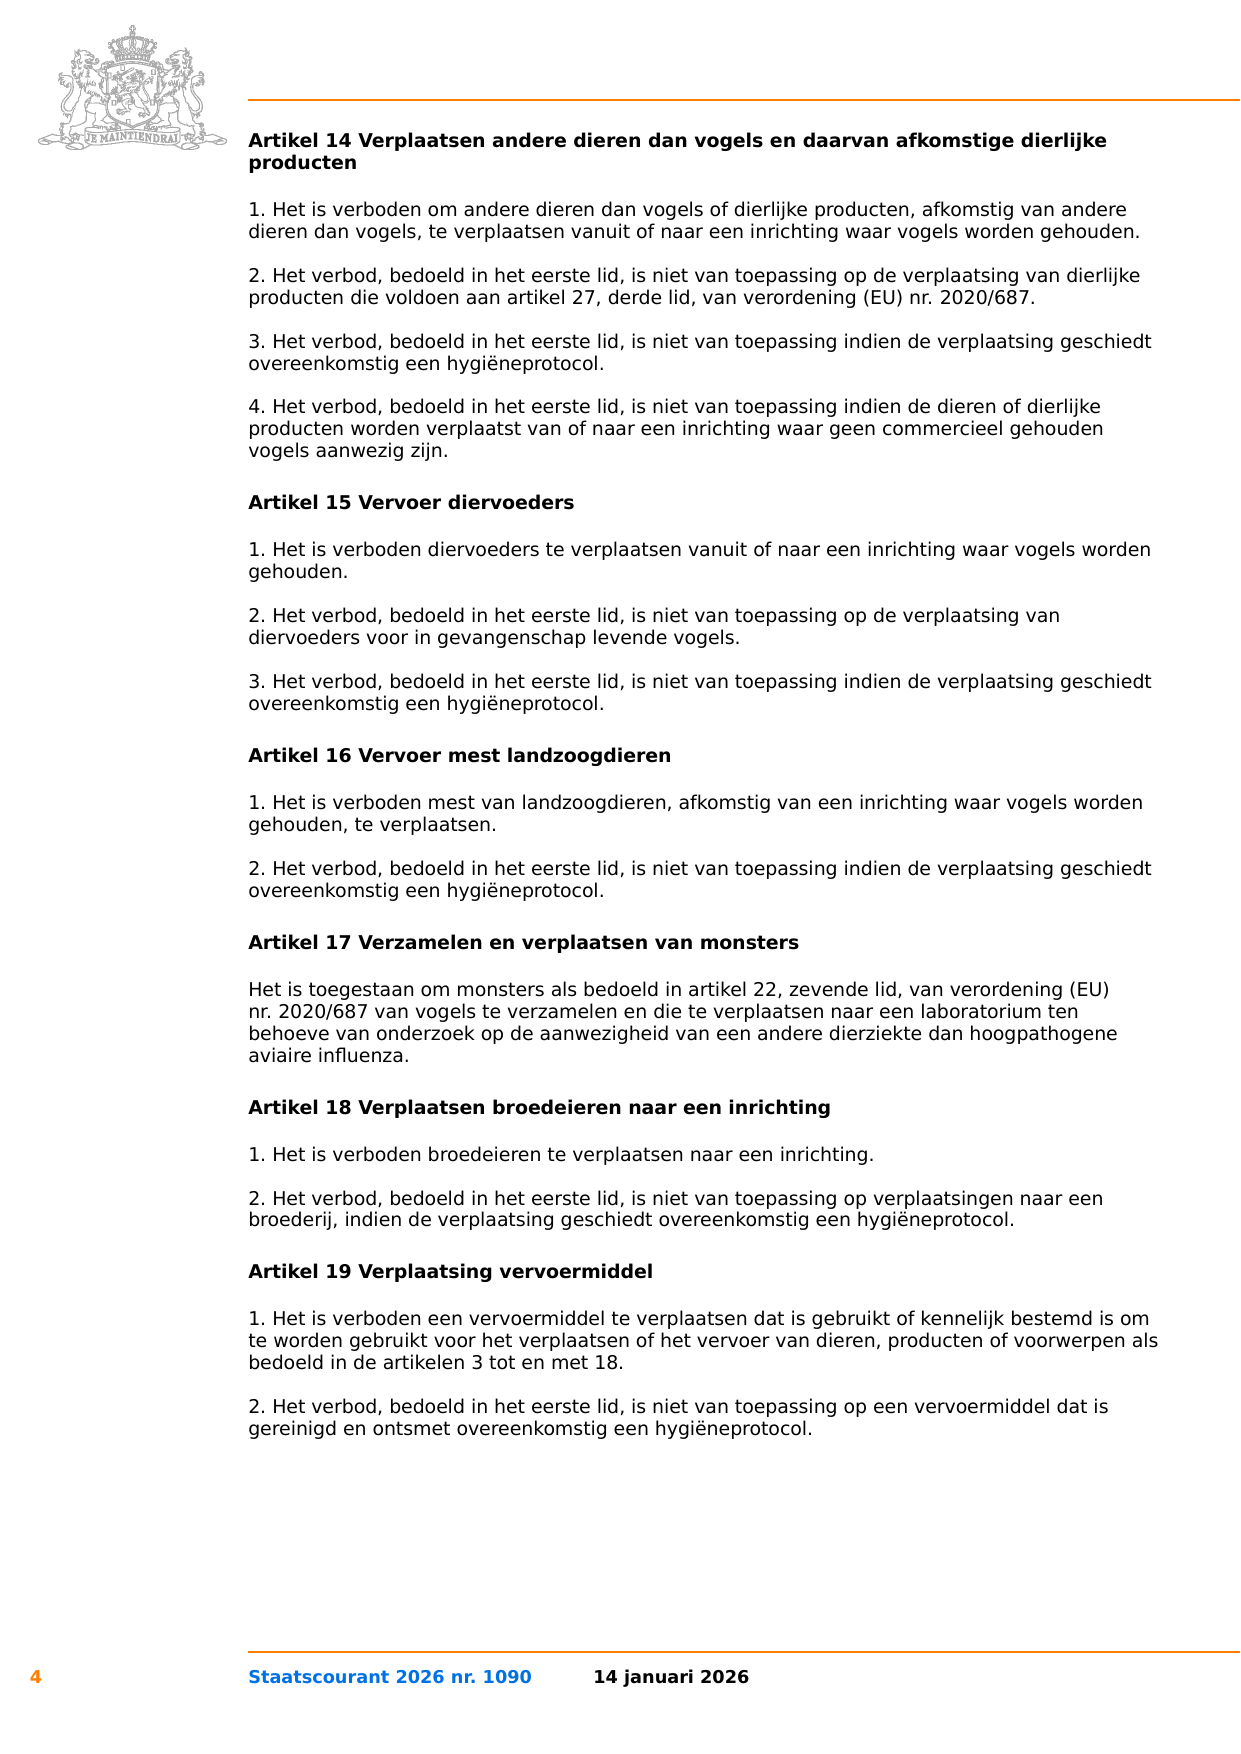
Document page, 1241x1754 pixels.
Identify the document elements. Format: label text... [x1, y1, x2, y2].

text 2. Het verbod, bedoeld in het eerste lid, is niet van toepassing indien de verplaatsing geschiedt overeenkomstig een hygiëneprotocol. [248, 858, 1163, 902]
subtitle Artikel 16 Vervoer mest landzoogdieren [248, 745, 1163, 767]
text Het is toegestaan om monsters als bedoeld in artikel 22, zevende lid, van verordening (EU) nr. 2020/687 van vogels te verzamelen en die te verplaatsen naar een laboratorium ten behoeve van onderzoek op de aanwezigheid van een andere dierziekte dan hoogpathogene aviaire influenza. [248, 979, 1163, 1067]
text 1. Het is verboden diervoeders te verplaatsen vanuit of naar een inrichting waar vogels worden gehouden. [248, 539, 1163, 583]
subtitle Artikel 14 Verplaatsen andere dieren dan vogels en daarvan afkomstige dierlijke producten [248, 130, 1163, 174]
text 2. Het verbod, bedoeld in het eerste lid, is niet van toepassing op de verplaatsing van diervoeders voor in gevangenschap levende vogels. [248, 605, 1163, 649]
subtitle Artikel 17 Verzamelen en verplaatsen van monsters [248, 932, 1163, 954]
subtitle Artikel 19 Verplaatsing vervoermiddel [248, 1261, 1163, 1283]
picture [38, 25, 227, 150]
text 3. Het verbod, bedoeld in het eerste lid, is niet van toepassing indien de verplaatsing geschiedt overeenkomstig een hygiëneprotocol. [248, 671, 1163, 715]
text 2. Het verbod, bedoeld in het eerste lid, is niet van toepassing op verplaatsingen naar een broederij, indien de verplaatsing geschiedt overeenkomstig een hygiëneprotocol. [248, 1187, 1163, 1231]
text 3. Het verbod, bedoeld in het eerste lid, is niet van toepassing indien de verplaatsing geschiedt overeenkomstig een hygiëneprotocol. [248, 331, 1163, 374]
subtitle Artikel 15 Vervoer diervoeders [248, 492, 1163, 514]
subtitle Artikel 18 Verplaatsen broedeieren naar een inrichting [248, 1097, 1163, 1118]
text 2. Het verbod, bedoeld in het eerste lid, is niet van toepassing op de verplaatsing van dierlijke producten die voldoen aan artikel 27, derde lid, van verordening (EU) nr. 2020/687. [248, 265, 1163, 309]
text 4. Het verbod, bedoeld in het eerste lid, is niet van toepassing indien de dieren of dierlijke producten worden verplaatst van of naar een inrichting waar geen commercieel gehouden vogels aanwezig zijn. [248, 396, 1163, 462]
text 1. Het is verboden om andere dieren dan vogels of dierlijke producten, afkomstig van andere dieren dan vogels, te verplaatsen vanuit of naar een inrichting waar vogels worden gehouden. [248, 199, 1163, 243]
text 1. Het is verboden broedeieren te verplaatsen naar een inrichting. [248, 1143, 1163, 1166]
text 2. Het verbod, bedoeld in het eerste lid, is niet van toepassing op een vervoermiddel dat is gereinigd en ontsmet overeenkomstig een hygiëneprotocol. [248, 1396, 1163, 1440]
text 1. Het is verboden een vervoermiddel te verplaatsen dat is gebruikt of kennelijk bestemd is om te worden gebruikt voor het verplaatsen of het vervoer van dieren, producten of voorwerpen als bedoeld in de artikelen 3 tot en met 18. [248, 1308, 1163, 1374]
text 1. Het is verboden mest van landzoogdieren, afkomstig van een inrichting waar vogels worden gehouden, te verplaatsen. [248, 792, 1163, 836]
